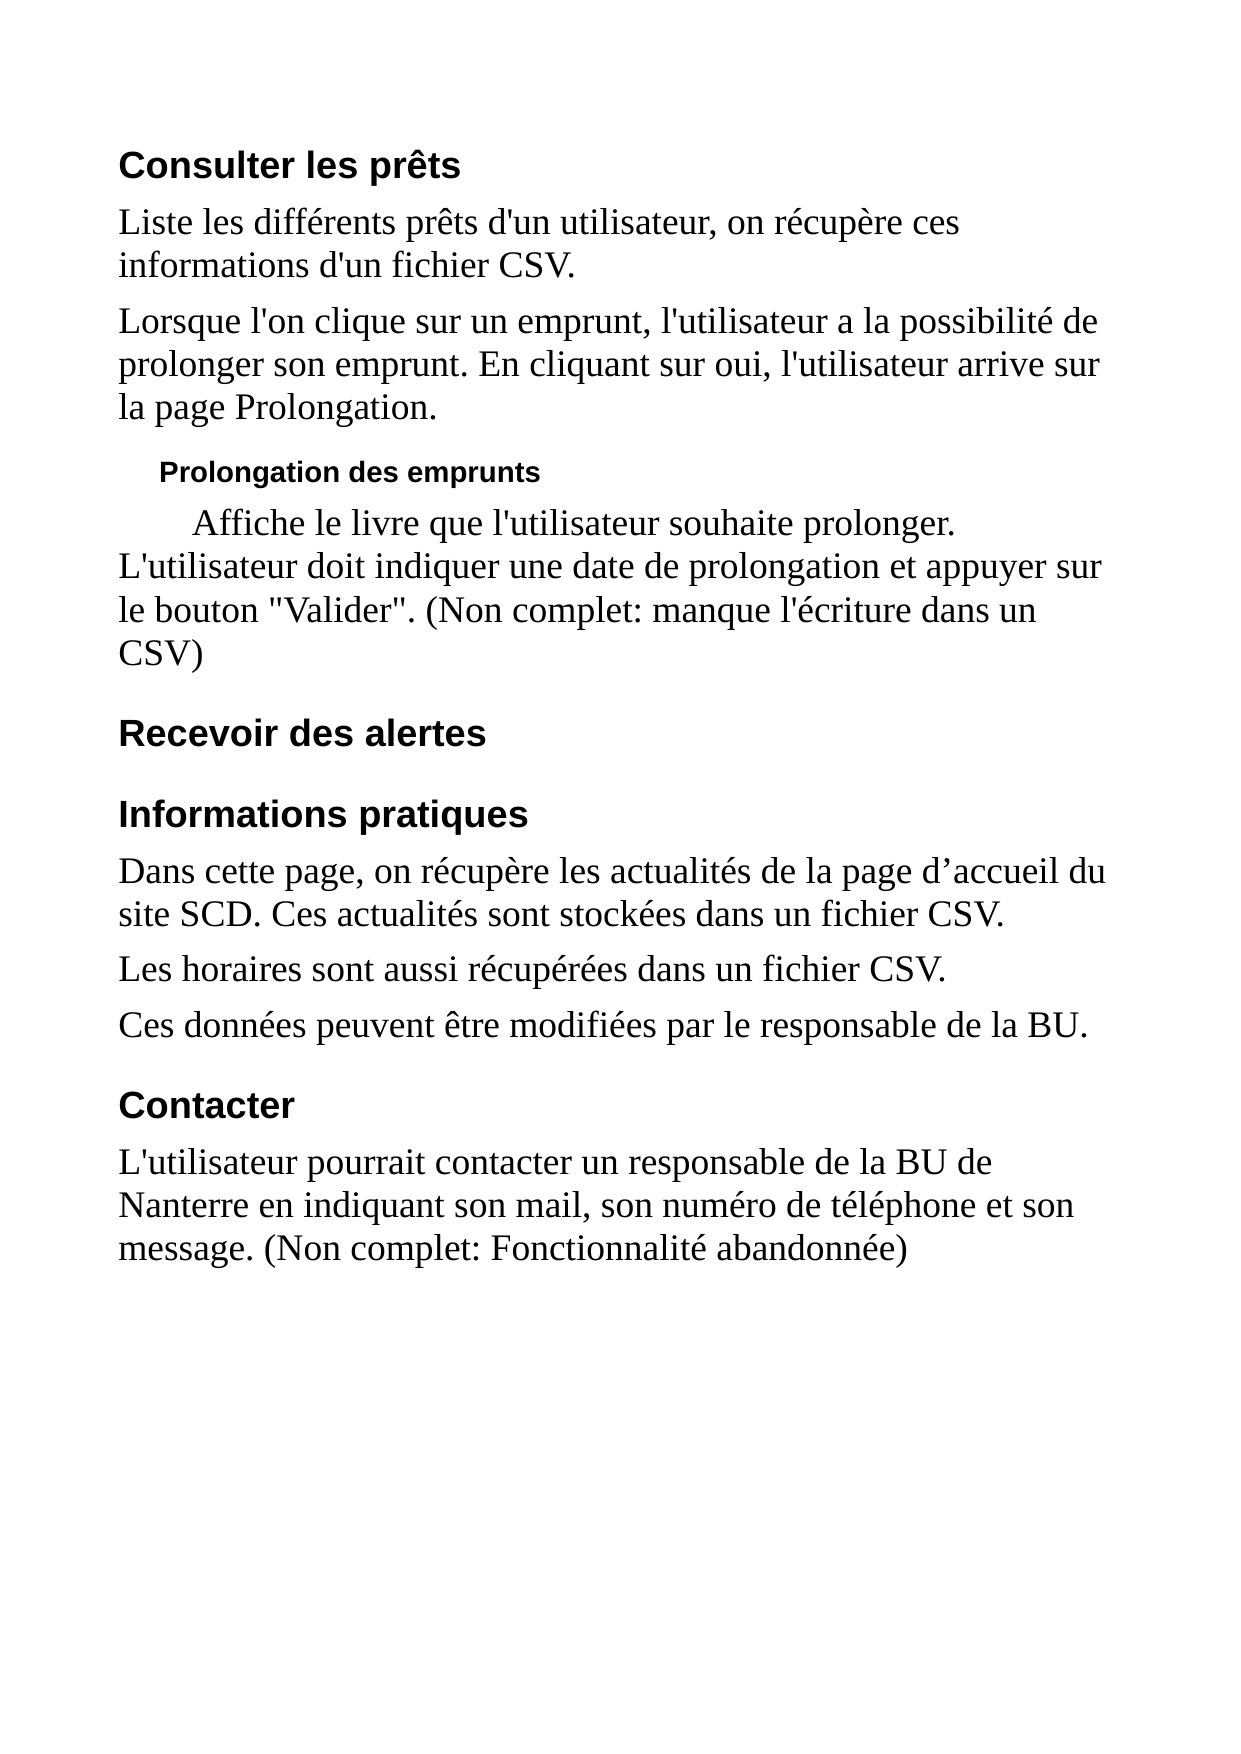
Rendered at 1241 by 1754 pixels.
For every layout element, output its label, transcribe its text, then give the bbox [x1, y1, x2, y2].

subtitle Consulter les prêts [118, 143, 1122, 187]
text Dans cette page, on récupère les actualités de la page d’accueil du site SCD. Ces actualités sont stockées dans un fichier CSV. [118, 848, 1122, 934]
text Lorsque l'on clique sur un emprunt, l'utilisateur a la possibilité de prolonger son emprunt. En cliquant sur oui, l'utilisateur arrive sur la page Prolongation. [118, 298, 1122, 427]
subtitle Prolongation des emprunts [118, 454, 1122, 488]
text Affiche le livre que l'utilisateur souhaite prolonger. L'utilisateur doit indiquer une date de prolongation et appuyer sur le bouton "Valider". (Non complet: manque l'écriture dans un CSV) [118, 501, 1122, 673]
text Liste les différents prêts d'un utilisateur, on récupère ces informations d'un fichier CSV. [118, 199, 1122, 286]
subtitle Contacter [118, 1083, 1122, 1127]
subtitle Informations pratiques [118, 792, 1122, 836]
text Les horaires sont aussi récupérées dans un fichier CSV. [118, 947, 1122, 990]
subtitle Recevoir des alertes [118, 711, 1122, 754]
text Ces données peuvent être modifiées par le responsable de la BU. [118, 1002, 1122, 1046]
text L'utilisateur pourrait contacter un responsable de la BU de Nanterre en indiquant son mail, son numéro de téléphone et son message. (Non complet: Fonctionnalité abandonnée) [118, 1139, 1122, 1268]
